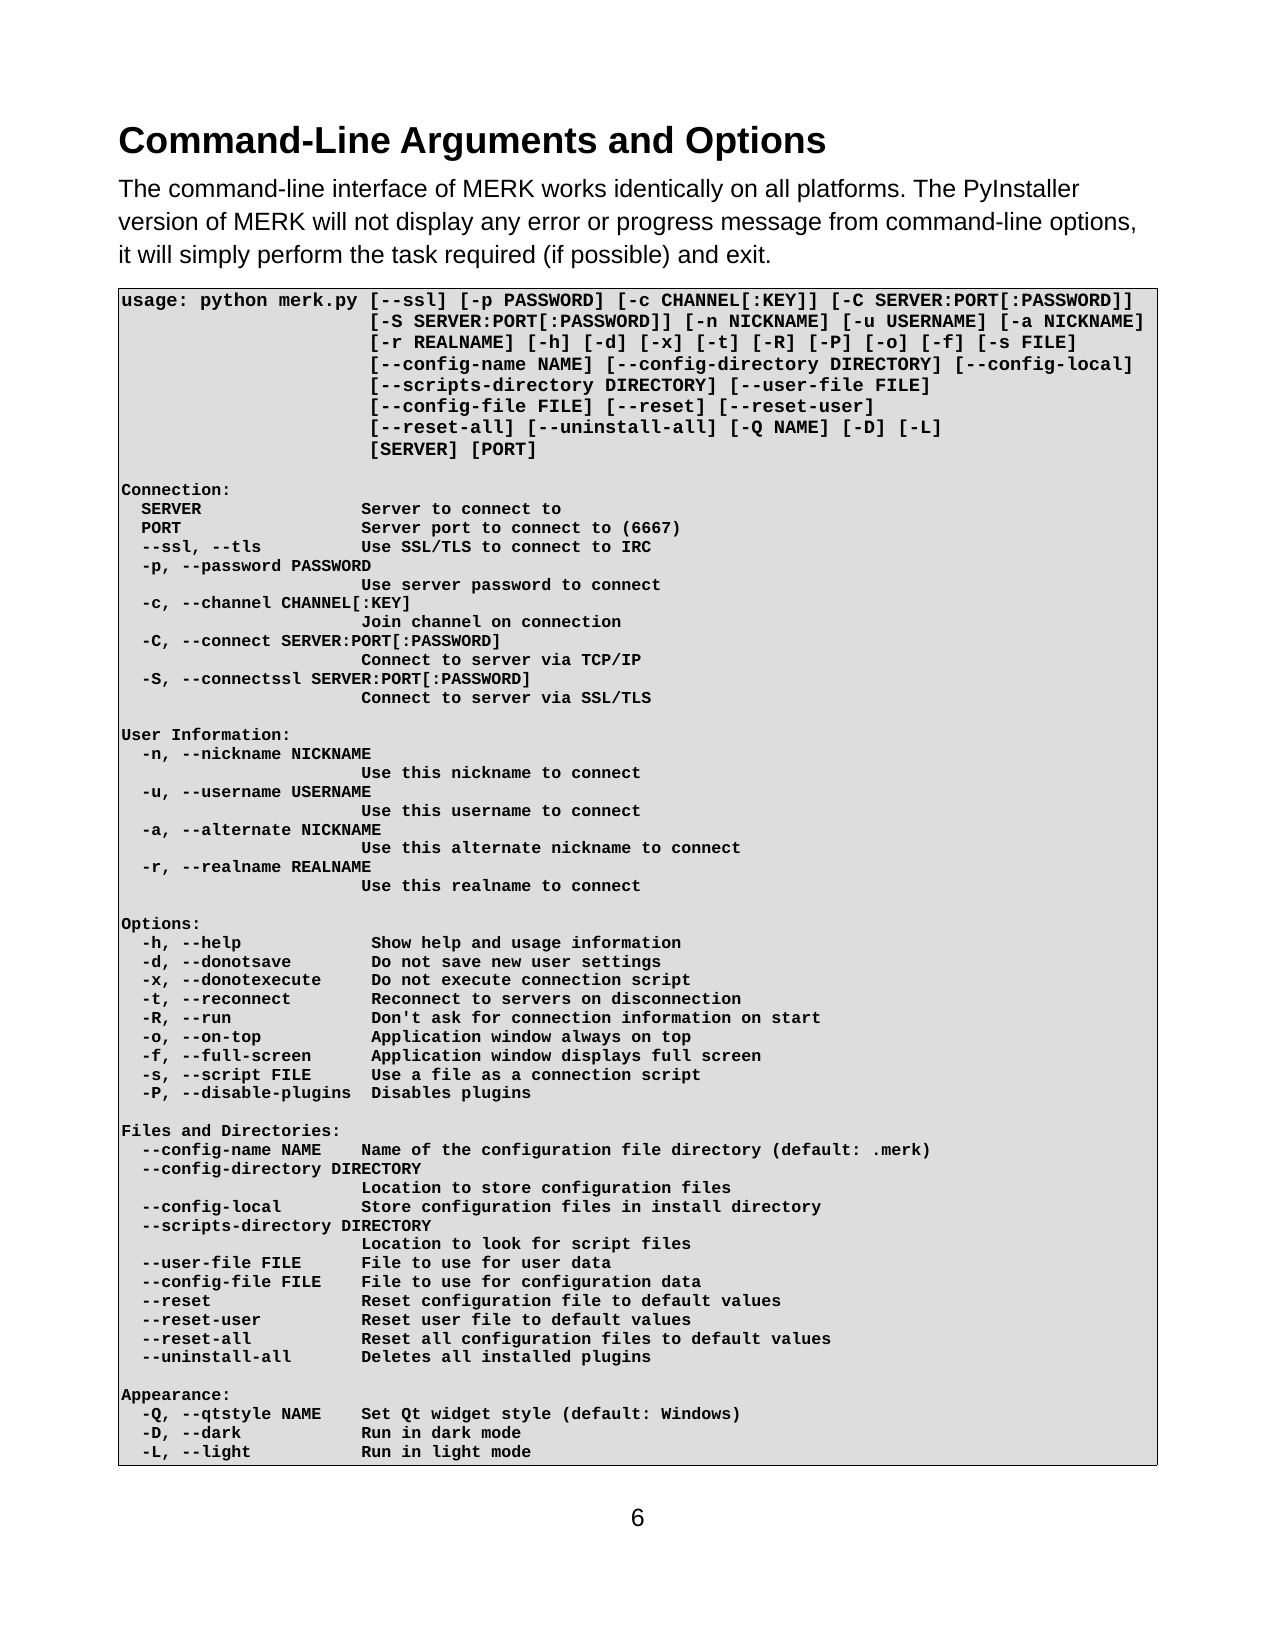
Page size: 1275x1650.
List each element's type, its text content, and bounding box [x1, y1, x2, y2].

subtitle Command-Line Arguments and Options [118, 118, 1157, 161]
text The command-line interface of MERK works identically on all platforms. The PyInstaller version of MERK will not display any error or progress message from command-line options, it will simply perform the task required (if possible) and exit. [118, 174, 1157, 268]
table_header usage: python merk.py [--ssl] [-p PASSWORD] [-c CHANNEL[:KEY]] [-C SERVER:PORT[:PASSWORD]] [-S SERVER:PORT[:PASSWORD]] [-n NICKNAME] [-u USERNAME] [-a NICKNAME] [-r REALNAME] [-h] [-d] [-x] [-t] [-R] [-P] [-o] [-f] [-s FILE] [--config-name NAME] [--config-directory DIRECTORY] [--config-local] [--scripts-directory DIRECTORY] [--user-file FILE] [--config-file FILE] [--reset] [--reset-user] [--reset-all] [--uninstall-all] [-Q NAME] [-D] [-L] [SERVER] [PORT] Connection: SERVER Server to connect to PORT Server port to connect to (6667) --ssl, --tls Use SSL/TLS to connect to IRC -p, --password PASSWORD Use server password to connect -c, --channel CHANNEL[:KEY] Join channel on connection -C, --connect SERVER:PORT[:PASSWORD] Connect to server via TCP/IP -S, --connectssl SERVER:PORT[:PASSWORD] Connect to server via SSL/TLS User Information: -n, --nickname NICKNAME Use this nickname to connect -u, --username USERNAME Use this username to connect -a, --alternate NICKNAME Use this alternate nickname to connect -r, --realname REALNAME Use this realname to connect Options: -h, --help Show help and usage information -d, --donotsave Do not save new user settings -x, --donotexecute Do not execute connection script -t, --reconnect Reconnect to servers on disconnection -R, --run Don't ask for connection information on start -o, --on-top Application window always on top -f, --full-screen Application window displays full screen -s, --script FILE Use a file as a connection script -P, --disable-plugins Disables plugins Files and Directories: --config-name NAME Name of the configuration file directory (default: .merk) --config-directory DIRECTORY Location to store configuration files --config-local Store configuration files in install directory --scripts-directory DIRECTORY Location to look for script files --user-file FILE File to use for user data --config-file FILE File to use for configuration data --reset Reset configuration file to default values --reset-user Reset user file to default values --reset-all Reset all configuration files to default values --uninstall-all Deletes all installed plugins Appearance: -Q, --qtstyle NAME Set Qt widget style (default: Windows) -D, --dark Run in dark mode -L, --light Run in light mode [119, 289, 1157, 1465]
